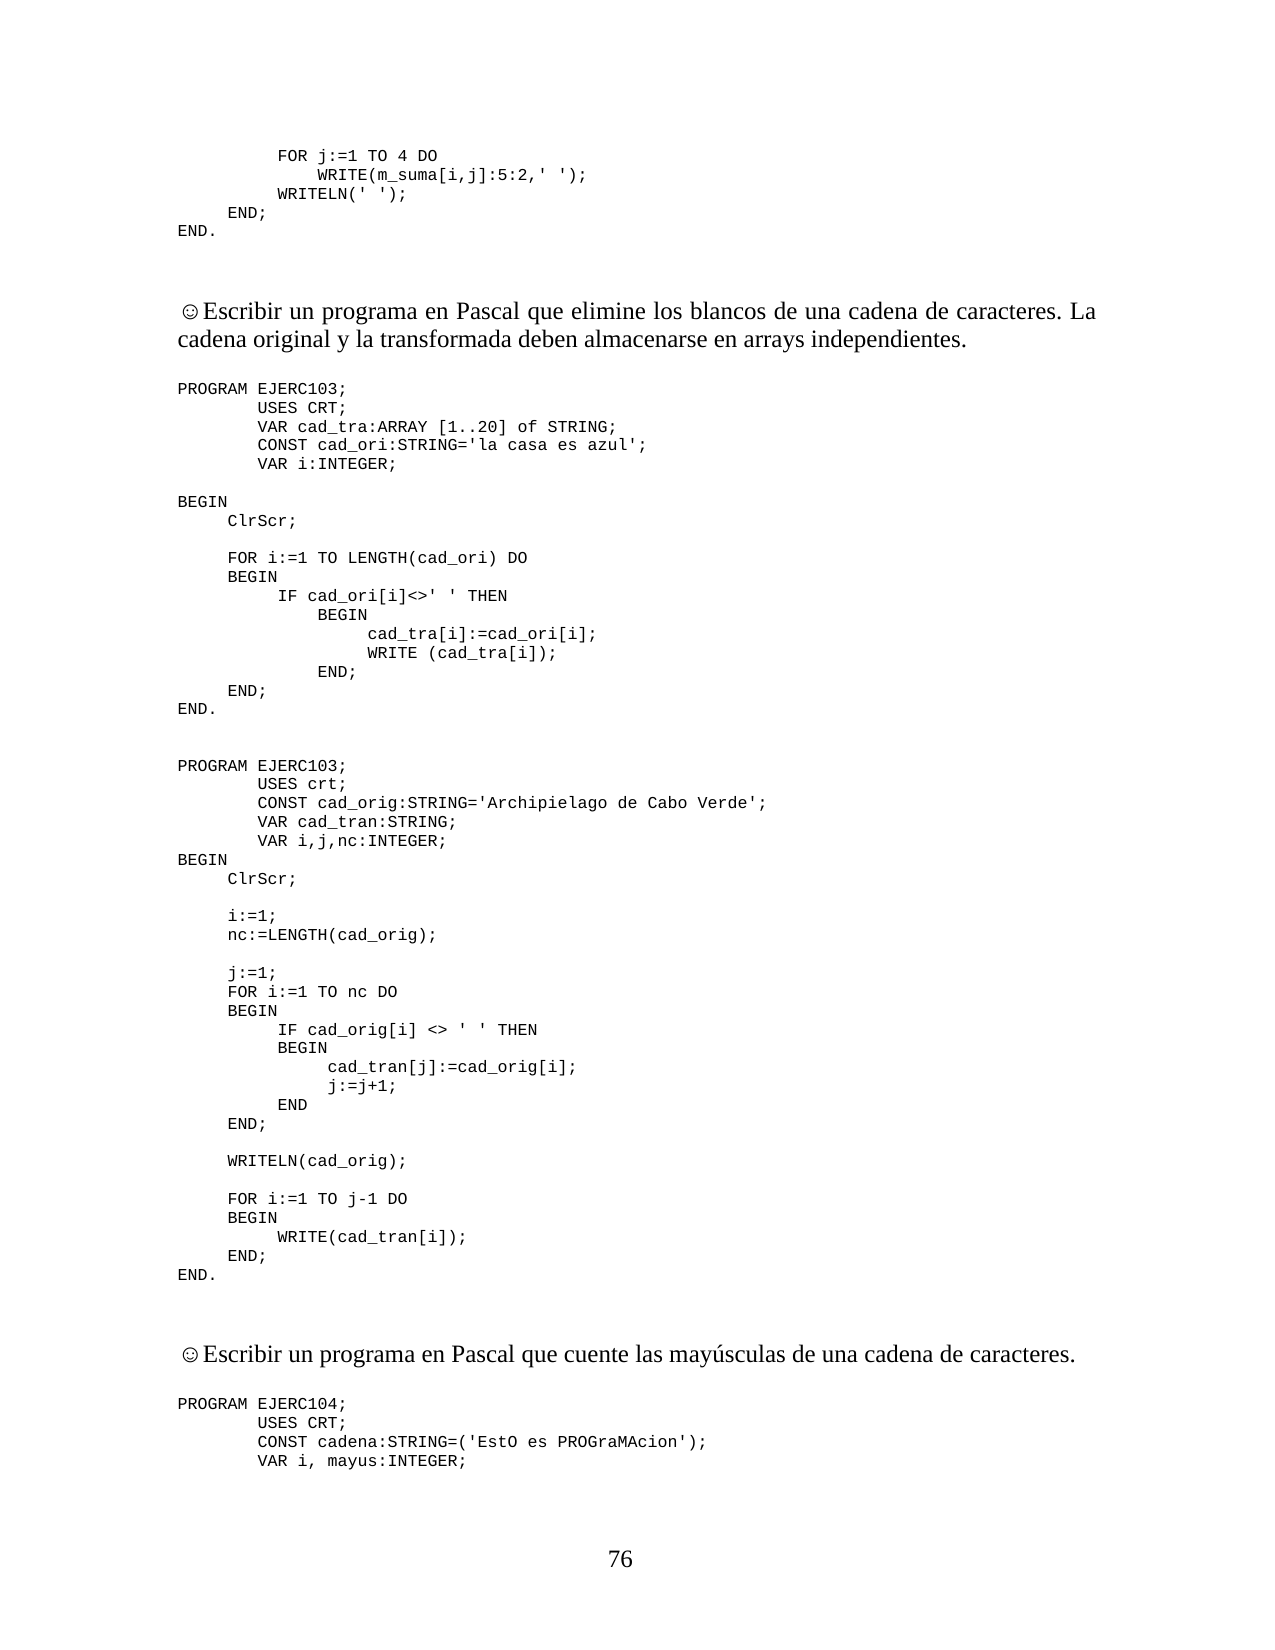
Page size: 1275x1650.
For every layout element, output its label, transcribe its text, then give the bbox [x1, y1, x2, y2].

text PROGRAM EJERC103; [177, 380, 1098, 399]
text END; [177, 663, 1098, 682]
text BEGIN [177, 851, 1098, 870]
text END. [177, 1266, 1098, 1285]
text CONST cad_ori:STRING='la casa es azul'; [177, 437, 1098, 456]
text j:=1; [177, 964, 1098, 983]
text ☺Escribir un programa en Pascal que elimine los blancos de una cadena de caracteres. La cadena original y la transformada deben almacenarse en arrays independientes. [177, 297, 1098, 353]
text END; [177, 682, 1098, 701]
text FOR i:=1 TO LENGTH(cad_ori) DO [177, 550, 1098, 569]
text VAR i:INTEGER; [177, 456, 1098, 475]
text PROGRAM EJERC103; [177, 757, 1098, 776]
text WRITELN(' '); [177, 185, 1098, 204]
text FOR j:=1 TO 4 DO [177, 148, 1098, 166]
text END; [177, 1115, 1098, 1134]
text WRITE(m_suma[i,j]:5:2,' '); [177, 166, 1098, 185]
text CONST cadena:STRING=('EstO es PROGraMAcion'); [177, 1433, 1098, 1452]
text VAR i, mayus:INTEGER; [177, 1452, 1098, 1471]
text END. [177, 223, 1098, 242]
text cad_tran[j]:=cad_orig[i]; [177, 1059, 1098, 1078]
text BEGIN [177, 1002, 1098, 1021]
text FOR i:=1 TO nc DO [177, 983, 1098, 1002]
text IF cad_ori[i]<>' ' THEN [177, 588, 1098, 607]
text ClrScr; [177, 512, 1098, 531]
text VAR cad_tra:ARRAY [1..20] of STRING; [177, 418, 1098, 437]
text ☺Escribir un programa en Pascal que cuente las mayúsculas de una cadena de caracteres. [177, 1340, 1098, 1368]
text BEGIN [177, 569, 1098, 588]
text USES CRT; [177, 399, 1098, 418]
text USES CRT; [177, 1415, 1098, 1433]
text END [177, 1096, 1098, 1115]
text VAR cad_tran:STRING; [177, 814, 1098, 832]
text BEGIN [177, 1040, 1098, 1059]
text WRITE(cad_tran[i]); [177, 1228, 1098, 1247]
text PROGRAM EJERC104; [177, 1396, 1098, 1415]
text END; [177, 204, 1098, 223]
text i:=1; [177, 908, 1098, 927]
text WRITELN(cad_orig); [177, 1153, 1098, 1172]
text BEGIN [177, 607, 1098, 626]
text nc:=LENGTH(cad_orig); [177, 927, 1098, 946]
text cad_tra[i]:=cad_ori[i]; [177, 626, 1098, 644]
text CONST cad_orig:STRING='Archipielago de Cabo Verde'; [177, 795, 1098, 814]
text ClrScr; [177, 870, 1098, 889]
text IF cad_orig[i] <> ' ' THEN [177, 1021, 1098, 1040]
text BEGIN [177, 493, 1098, 512]
text BEGIN [177, 1209, 1098, 1228]
text VAR i,j,nc:INTEGER; [177, 832, 1098, 851]
text USES crt; [177, 776, 1098, 795]
text j:=j+1; [177, 1078, 1098, 1096]
text END; [177, 1247, 1098, 1266]
text FOR i:=1 TO j-1 DO [177, 1191, 1098, 1209]
text WRITE (cad_tra[i]); [177, 644, 1098, 663]
text END. [177, 701, 1098, 720]
